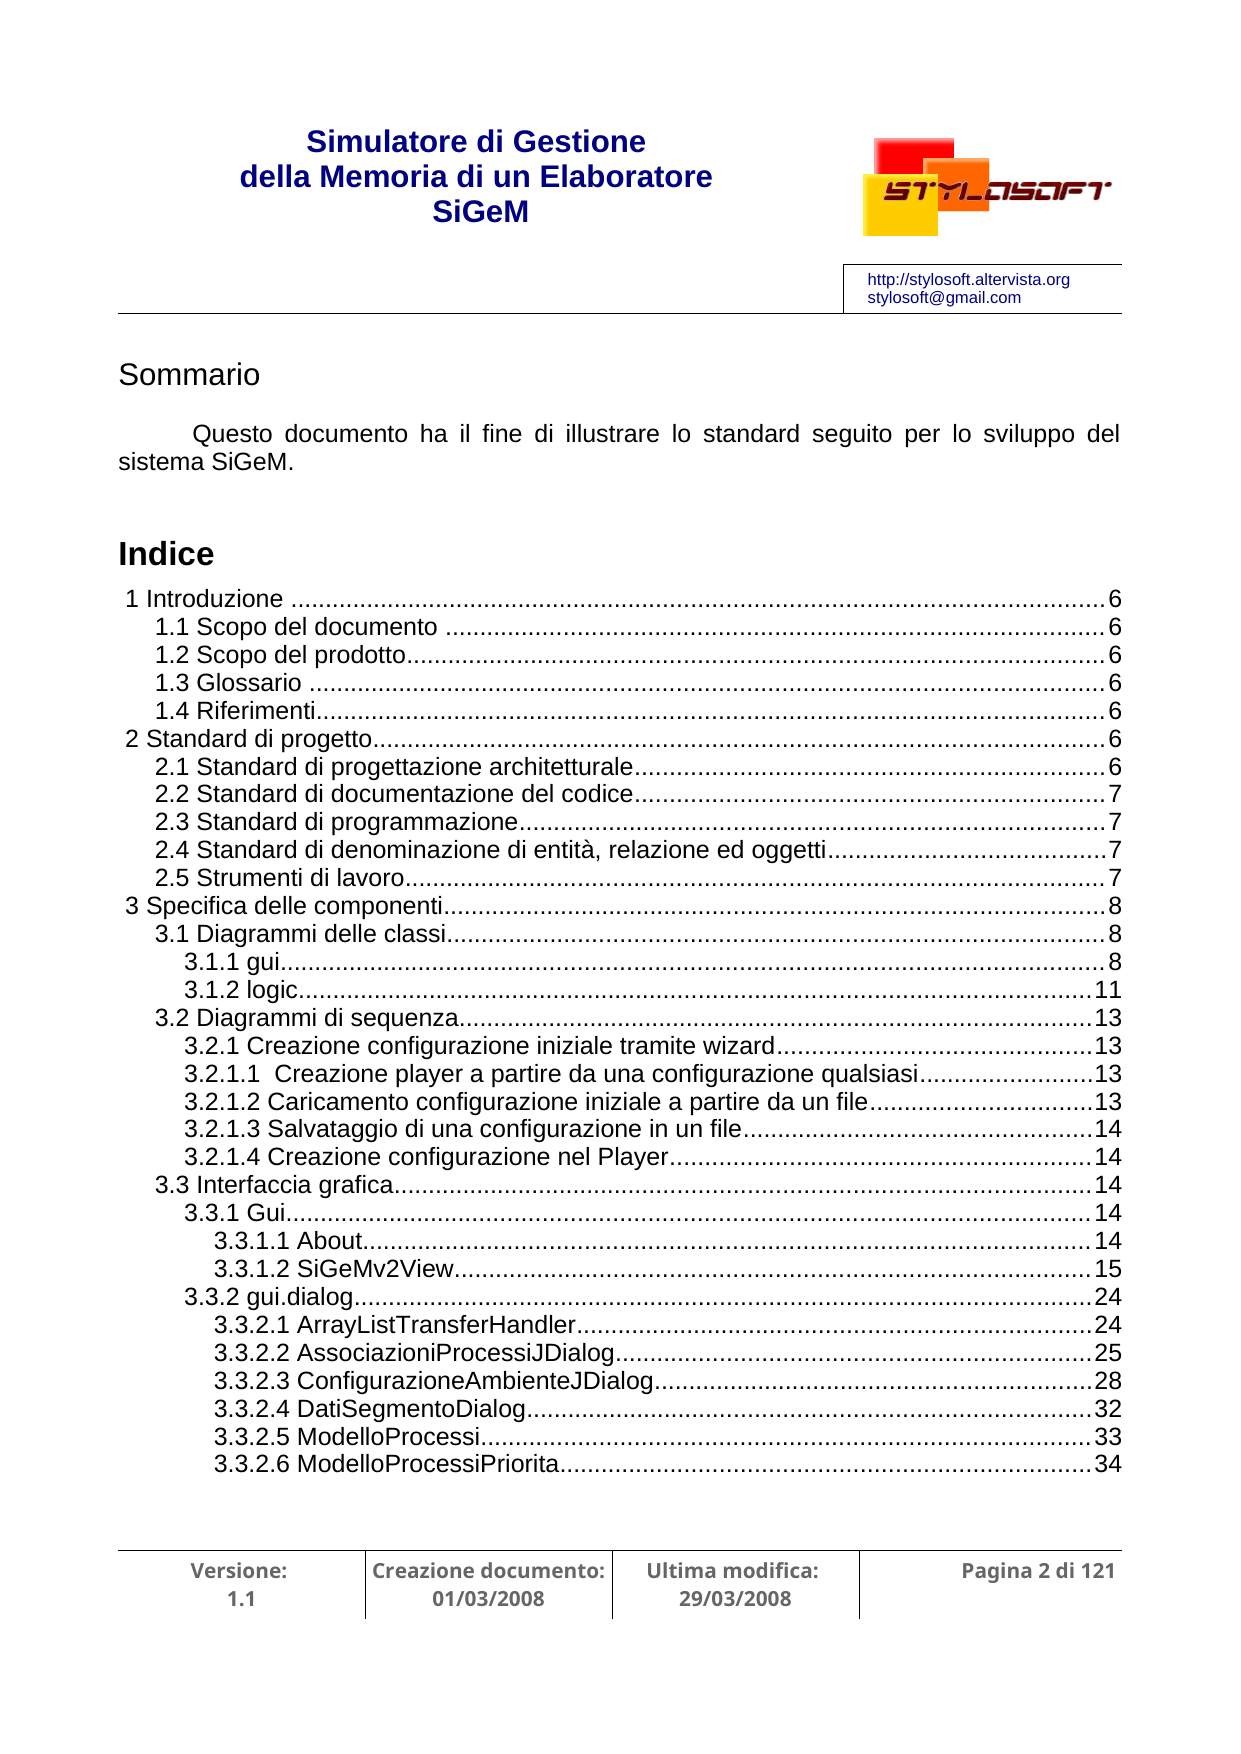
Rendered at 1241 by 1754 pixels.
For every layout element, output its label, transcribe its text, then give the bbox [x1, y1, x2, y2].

text 1.4 Riferimenti 6 [148, 697, 1122, 724]
text 3.3 Interfaccia grafica 14 [148, 1171, 1122, 1199]
text 3 Specifica delle componenti 8 [118, 892, 1122, 920]
text 3.2.1.2 Caricamento configurazione iniziale a partire da un file 13 [177, 1087, 1122, 1115]
text 3.3.2.1 ArrayListTransferHandler 24 [207, 1311, 1122, 1339]
text 3.2.1.4 Creazione configurazione nel Player 14 [177, 1143, 1122, 1171]
text 3.3.2.2 AssociazioniProcessiJDialog 25 [207, 1339, 1122, 1367]
text 2.4 Standard di denominazione di entità, relazione ed oggetti 7 [148, 836, 1122, 864]
text 3.2.1.1 Creazione player a partire da una configurazione qualsiasi 13 [177, 1059, 1122, 1087]
text 3.1.2 logic 11 [177, 976, 1122, 1004]
text 3.3.2.4 DatiSegmentoDialog 32 [207, 1394, 1122, 1422]
text 3.2.1.3 Salvataggio di una configurazione in un file 14 [177, 1115, 1122, 1143]
text 3.3.2.6 ModelloProcessiPriorita 34 [207, 1450, 1122, 1478]
text 3.3.2.3 ConfigurazioneAmbienteJDialog 28 [207, 1367, 1122, 1394]
text 3.3.1.2 SiGeMv2View 15 [207, 1255, 1122, 1283]
text 1.1 Scopo del documento 6 [148, 613, 1122, 641]
text Questo documento ha il fine di illustrare lo standard seguito per lo sviluppo del sistema SiGeM. [118, 419, 1122, 475]
text 1.2 Scopo del prodotto 6 [148, 641, 1122, 669]
text 2 Standard di progetto 6 [118, 724, 1122, 752]
text 1.3 Glossario 6 [148, 669, 1122, 697]
subtitle Indice [118, 535, 1122, 572]
text 3.3.2 gui.dialog 24 [177, 1283, 1122, 1311]
picture [848, 123, 1117, 247]
text 3.1 Diagrammi delle classi 8 [148, 920, 1122, 948]
text 2.3 Standard di programmazione 7 [148, 808, 1122, 836]
text 2.2 Standard di documentazione del codice 7 [148, 780, 1122, 808]
text 3.1.1 gui 8 [177, 948, 1122, 976]
text 2.5 Strumenti di lavoro 7 [148, 864, 1122, 892]
text 2.1 Standard di progettazione architetturale 6 [148, 752, 1122, 780]
text 3.2.1 Creazione configurazione iniziale tramite wizard 13 [177, 1032, 1122, 1059]
text 3.3.1.1 About 14 [207, 1227, 1122, 1255]
text Sommario [118, 357, 1122, 391]
text 3.3.2.5 ModelloProcessi 33 [207, 1422, 1122, 1450]
text 3.3.1 Gui 14 [177, 1199, 1122, 1227]
text 3.2 Diagrammi di sequenza 13 [148, 1004, 1122, 1032]
text 1 Introduzione 6 [118, 585, 1122, 613]
